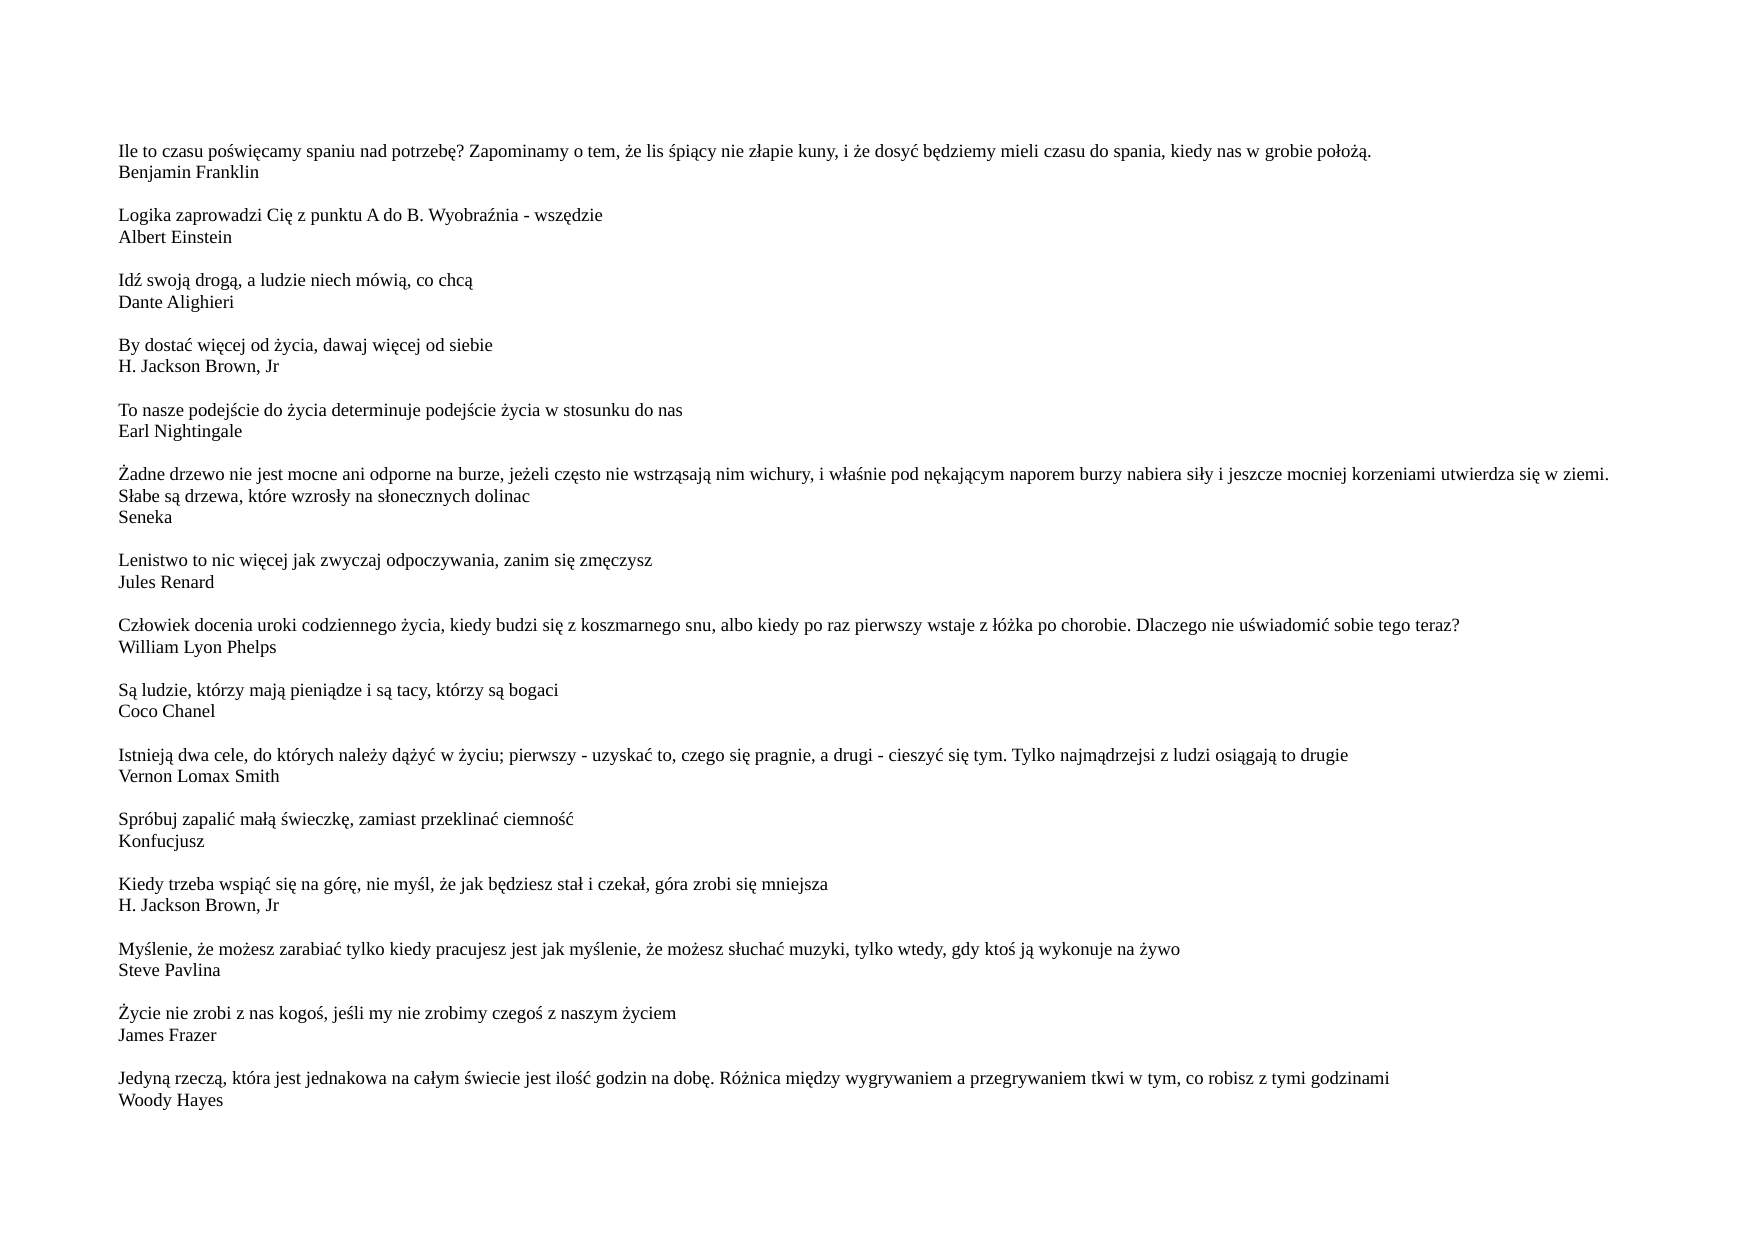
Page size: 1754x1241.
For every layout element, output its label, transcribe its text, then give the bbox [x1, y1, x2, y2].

text Dante Alighieri [118, 291, 1636, 312]
text Idź swoją drogą, a ludzie niech mówią, co chcą [118, 269, 1636, 291]
text Earl Nightingale [118, 420, 1636, 442]
text James Frazer [118, 1024, 1636, 1045]
text To nasze podejście do życia determinuje podejście życia w stosunku do nas [118, 398, 1636, 420]
text H. Jackson Brown, Jr [118, 894, 1636, 916]
text Seneka [118, 506, 1636, 528]
text By dostać więcej od życia, dawaj więcej od siebie [118, 334, 1636, 355]
text Steve Pavlina [118, 959, 1636, 981]
text Są ludzie, którzy mają pieniądze i są tacy, którzy są bogaci [118, 679, 1636, 700]
text Jules Renard [118, 571, 1636, 592]
text Logika zaprowadzi Cię z punktu A do B. Wyobraźnia - wszędzie [118, 204, 1636, 226]
text Kiedy trzeba wspiąć się na górę, nie myśl, że jak będziesz stał i czekał, góra zrobi się mniejsza [118, 873, 1636, 894]
text Coco Chanel [118, 700, 1636, 722]
text Istnieją dwa cele, do których należy dążyć w życiu; pierwszy - uzyskać to, czego się pragnie, a drugi - cieszyć się tym. Tylko najmądrzejsi z ludzi osiągają to drugie [118, 743, 1636, 765]
text Człowiek docenia uroki codziennego życia, kiedy budzi się z koszmarnego snu, albo kiedy po raz pierwszy wstaje z łóżka po chorobie. Dlaczego nie uświadomić sobie tego teraz? [118, 614, 1636, 636]
text Myślenie, że możesz zarabiać tylko kiedy pracujesz jest jak myślenie, że możesz słuchać muzyki, tylko wtedy, gdy ktoś ją wykonuje na żywo [118, 937, 1636, 959]
text Spróbuj zapalić małą świeczkę, zamiast przeklinać ciemność [118, 808, 1636, 830]
text Vernon Lomax Smith [118, 765, 1636, 787]
text Konfucjusz [118, 830, 1636, 851]
text Ile to czasu poświęcamy spaniu nad potrzebę? Zapominamy o tem, że lis śpiący nie złapie kuny, i że dosyć będziemy mieli czasu do spania, kiedy nas w grobie położą. [118, 140, 1636, 161]
text Życie nie zrobi z nas kogoś, jeśli my nie zrobimy czegoś z naszym życiem [118, 1002, 1636, 1024]
text Albert Einstein [118, 226, 1636, 247]
text Benjamin Franklin [118, 161, 1636, 183]
text Żadne drzewo nie jest mocne ani odporne na burze, jeżeli często nie wstrząsają nim wichury, i właśnie pod nękającym naporem burzy nabiera siły i jeszcze mocniej korzeniami utwierdza się w ziemi. Słabe są drzewa, które wzrosły na słonecznych dolinac [118, 463, 1636, 506]
text Jedyną rzeczą, która jest jednakowa na całym świecie jest ilość godzin na dobę. Różnica między wygrywaniem a przegrywaniem tkwi w tym, co robisz z tymi godzinami [118, 1067, 1636, 1088]
text William Lyon Phelps [118, 636, 1636, 657]
text Lenistwo to nic więcej jak zwyczaj odpoczywania, zanim się zmęczysz [118, 549, 1636, 571]
text Woody Hayes [118, 1088, 1636, 1110]
text H. Jackson Brown, Jr [118, 355, 1636, 377]
